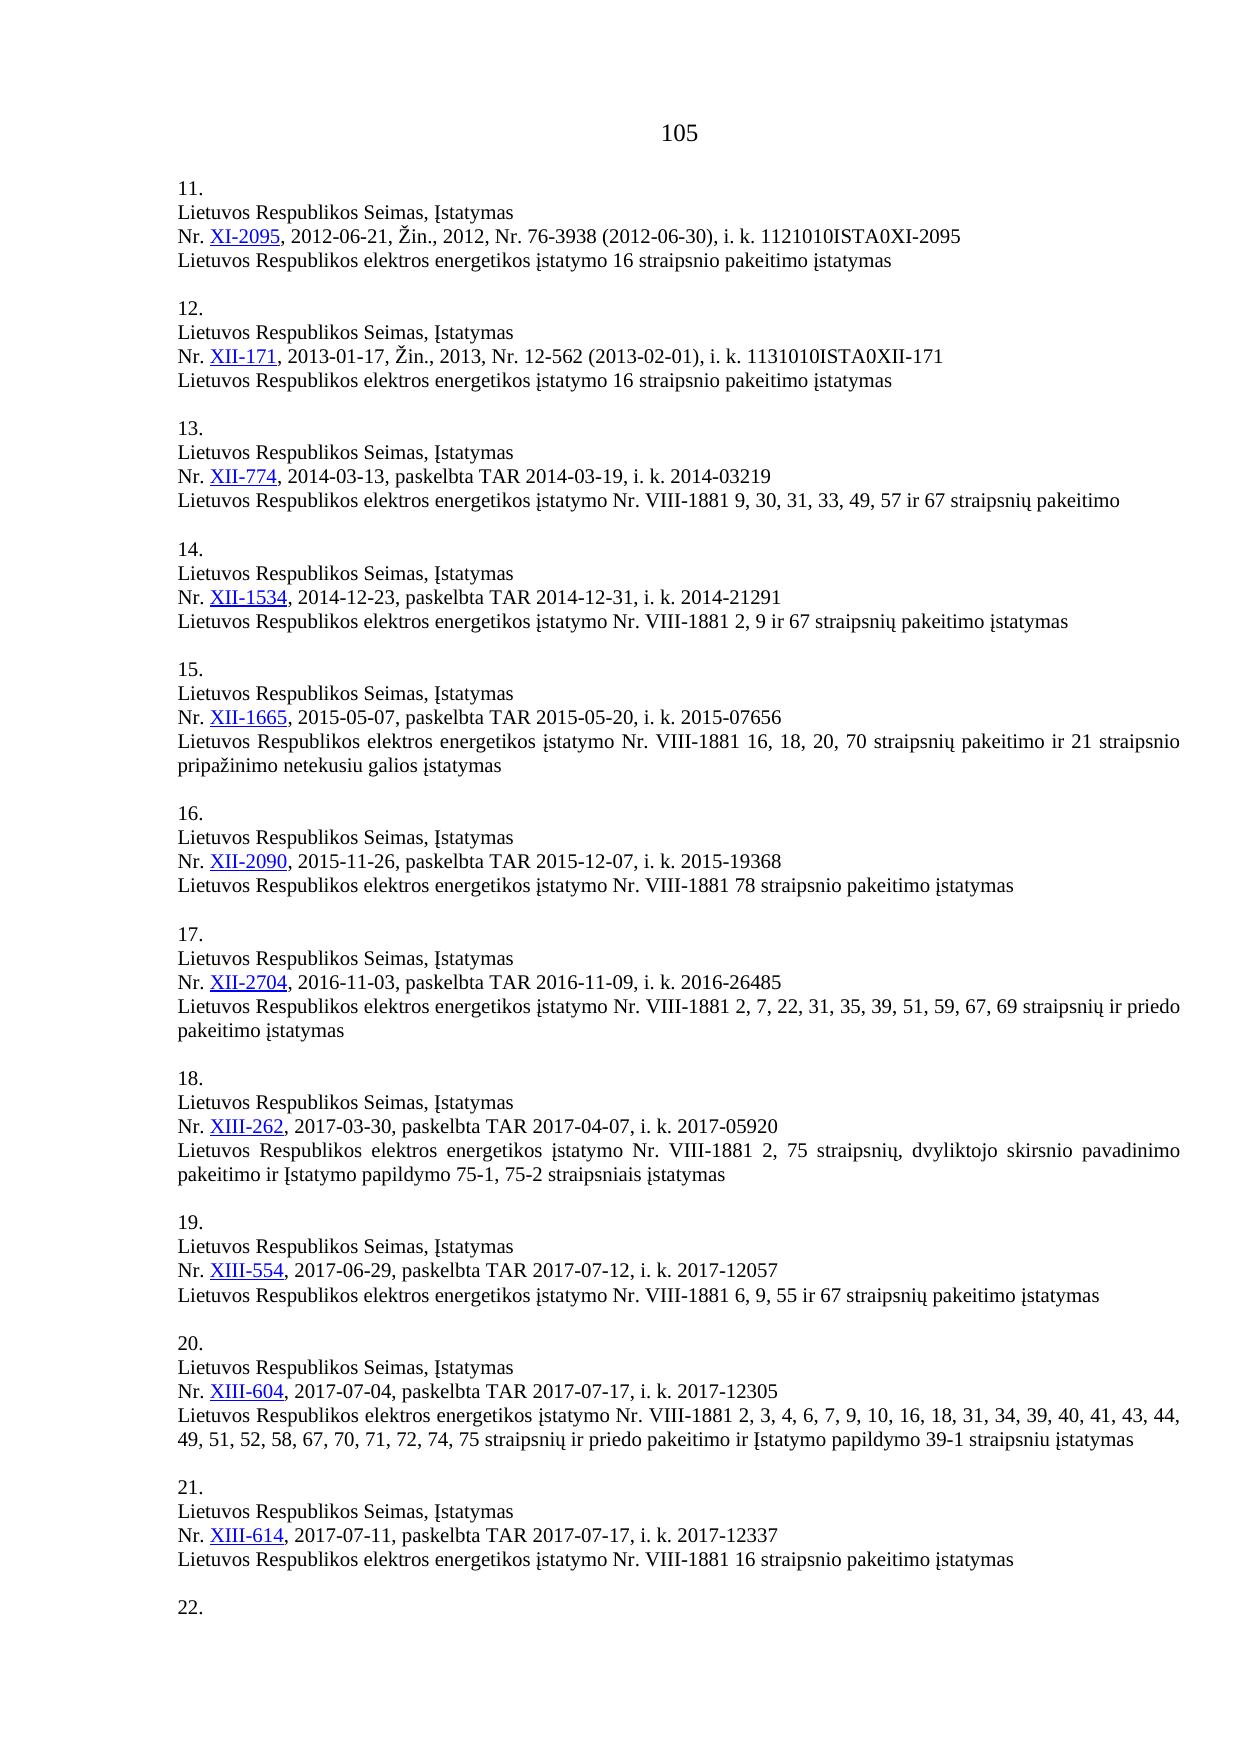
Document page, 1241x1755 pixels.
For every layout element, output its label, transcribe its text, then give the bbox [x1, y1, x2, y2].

text Lietuvos Respublikos elektros energetikos įstatymo Nr. VIII-1881 2, 75 straipsnių, dvyliktojo skirsnio pavadinimo pakeitimo ir Įstatymo papildymo 75-1, 75-2 straipsniais įstatymas [177, 1138, 1181, 1186]
text Lietuvos Respublikos elektros energetikos įstatymo 16 straipsnio pakeitimo įstatymas [177, 248, 1181, 272]
text Lietuvos Respublikos elektros energetikos įstatymo Nr. VIII-1881 16 straipsnio pakeitimo įstatymas [177, 1547, 1181, 1571]
text Lietuvos Respublikos Seimas, Įstatymas [177, 946, 1181, 970]
text 19. [177, 1210, 1181, 1234]
text 13. [177, 416, 1181, 440]
text Nr. XIII-262, 2017-03-30, paskelbta TAR 2017-04-07, i. k. 2017-05920 [177, 1114, 1181, 1138]
text Lietuvos Respublikos Seimas, Įstatymas [177, 320, 1181, 344]
text Lietuvos Respublikos elektros energetikos įstatymo Nr. VIII-1881 2, 9 ir 67 straipsnių pakeitimo įstatymas [177, 609, 1181, 633]
text Nr. XIII-614, 2017-07-11, paskelbta TAR 2017-07-17, i. k. 2017-12337 [177, 1523, 1181, 1547]
text 20. [177, 1331, 1181, 1355]
text Nr. XII-1534, 2014-12-23, paskelbta TAR 2014-12-31, i. k. 2014-21291 [177, 585, 1181, 609]
text Lietuvos Respublikos Seimas, Įstatymas [177, 200, 1181, 224]
text Lietuvos Respublikos Seimas, Įstatymas [177, 440, 1181, 464]
text Nr. XII-2090, 2015-11-26, paskelbta TAR 2015-12-07, i. k. 2015-19368 [177, 849, 1181, 873]
text Nr. XII-1665, 2015-05-07, paskelbta TAR 2015-05-20, i. k. 2015-07656 [177, 705, 1181, 729]
text 21. [177, 1475, 1181, 1499]
text Lietuvos Respublikos Seimas, Įstatymas [177, 561, 1181, 585]
text Lietuvos Respublikos elektros energetikos įstatymo Nr. VIII-1881 9, 30, 31, 33, 49, 57 ir 67 straipsnių pakeitimo [177, 488, 1181, 512]
text Lietuvos Respublikos elektros energetikos įstatymo Nr. VIII-1881 16, 18, 20, 70 straipsnių pakeitimo ir 21 straipsnio pripažinimo netekusiu galios įstatymas [177, 729, 1181, 777]
text Nr. XII-171, 2013-01-17, Žin., 2013, Nr. 12-562 (2013-02-01), i. k. 1131010ISTA0XII-171 [177, 344, 1181, 368]
text Nr. XII-774, 2014-03-13, paskelbta TAR 2014-03-19, i. k. 2014-03219 [177, 464, 1181, 488]
text Lietuvos Respublikos Seimas, Įstatymas [177, 681, 1181, 705]
text Lietuvos Respublikos Seimas, Įstatymas [177, 825, 1181, 849]
text Nr. XI-2095, 2012-06-21, Žin., 2012, Nr. 76-3938 (2012-06-30), i. k. 1121010ISTA0XI-2095 [177, 224, 1181, 248]
text Nr. XIII-554, 2017-06-29, paskelbta TAR 2017-07-12, i. k. 2017-12057 [177, 1258, 1181, 1282]
text Lietuvos Respublikos Seimas, Įstatymas [177, 1090, 1181, 1114]
text Lietuvos Respublikos elektros energetikos įstatymo Nr. VIII-1881 78 straipsnio pakeitimo įstatymas [177, 873, 1181, 897]
text 18. [177, 1066, 1181, 1090]
text Lietuvos Respublikos elektros energetikos įstatymo 16 straipsnio pakeitimo įstatymas [177, 368, 1181, 392]
text 15. [177, 657, 1181, 681]
text Nr. XII-2704, 2016-11-03, paskelbta TAR 2016-11-09, i. k. 2016-26485 [177, 970, 1181, 994]
text Lietuvos Respublikos Seimas, Įstatymas [177, 1499, 1181, 1523]
text 11. [177, 176, 1181, 200]
text 22. [177, 1595, 1181, 1619]
text 17. [177, 922, 1181, 946]
text Nr. XIII-604, 2017-07-04, paskelbta TAR 2017-07-17, i. k. 2017-12305 [177, 1379, 1181, 1403]
text 12. [177, 296, 1181, 320]
text Lietuvos Respublikos elektros energetikos įstatymo Nr. VIII-1881 2, 3, 4, 6, 7, 9, 10, 16, 18, 31, 34, 39, 40, 41, 43, 44, 49, 51, 52, 58, 67, 70, 71, 72, 74, 75 straipsnių ir priedo pakeitimo ir Įstatymo papildymo 39-1 straipsniu įstatymas [177, 1403, 1181, 1451]
text Lietuvos Respublikos Seimas, Įstatymas [177, 1355, 1181, 1379]
text Lietuvos Respublikos elektros energetikos įstatymo Nr. VIII-1881 6, 9, 55 ir 67 straipsnių pakeitimo įstatymas [177, 1282, 1181, 1307]
text 16. [177, 801, 1181, 825]
text Lietuvos Respublikos Seimas, Įstatymas [177, 1234, 1181, 1258]
text 14. [177, 537, 1181, 561]
text Lietuvos Respublikos elektros energetikos įstatymo Nr. VIII-1881 2, 7, 22, 31, 35, 39, 51, 59, 67, 69 straipsnių ir priedo pakeitimo įstatymas [177, 994, 1181, 1042]
